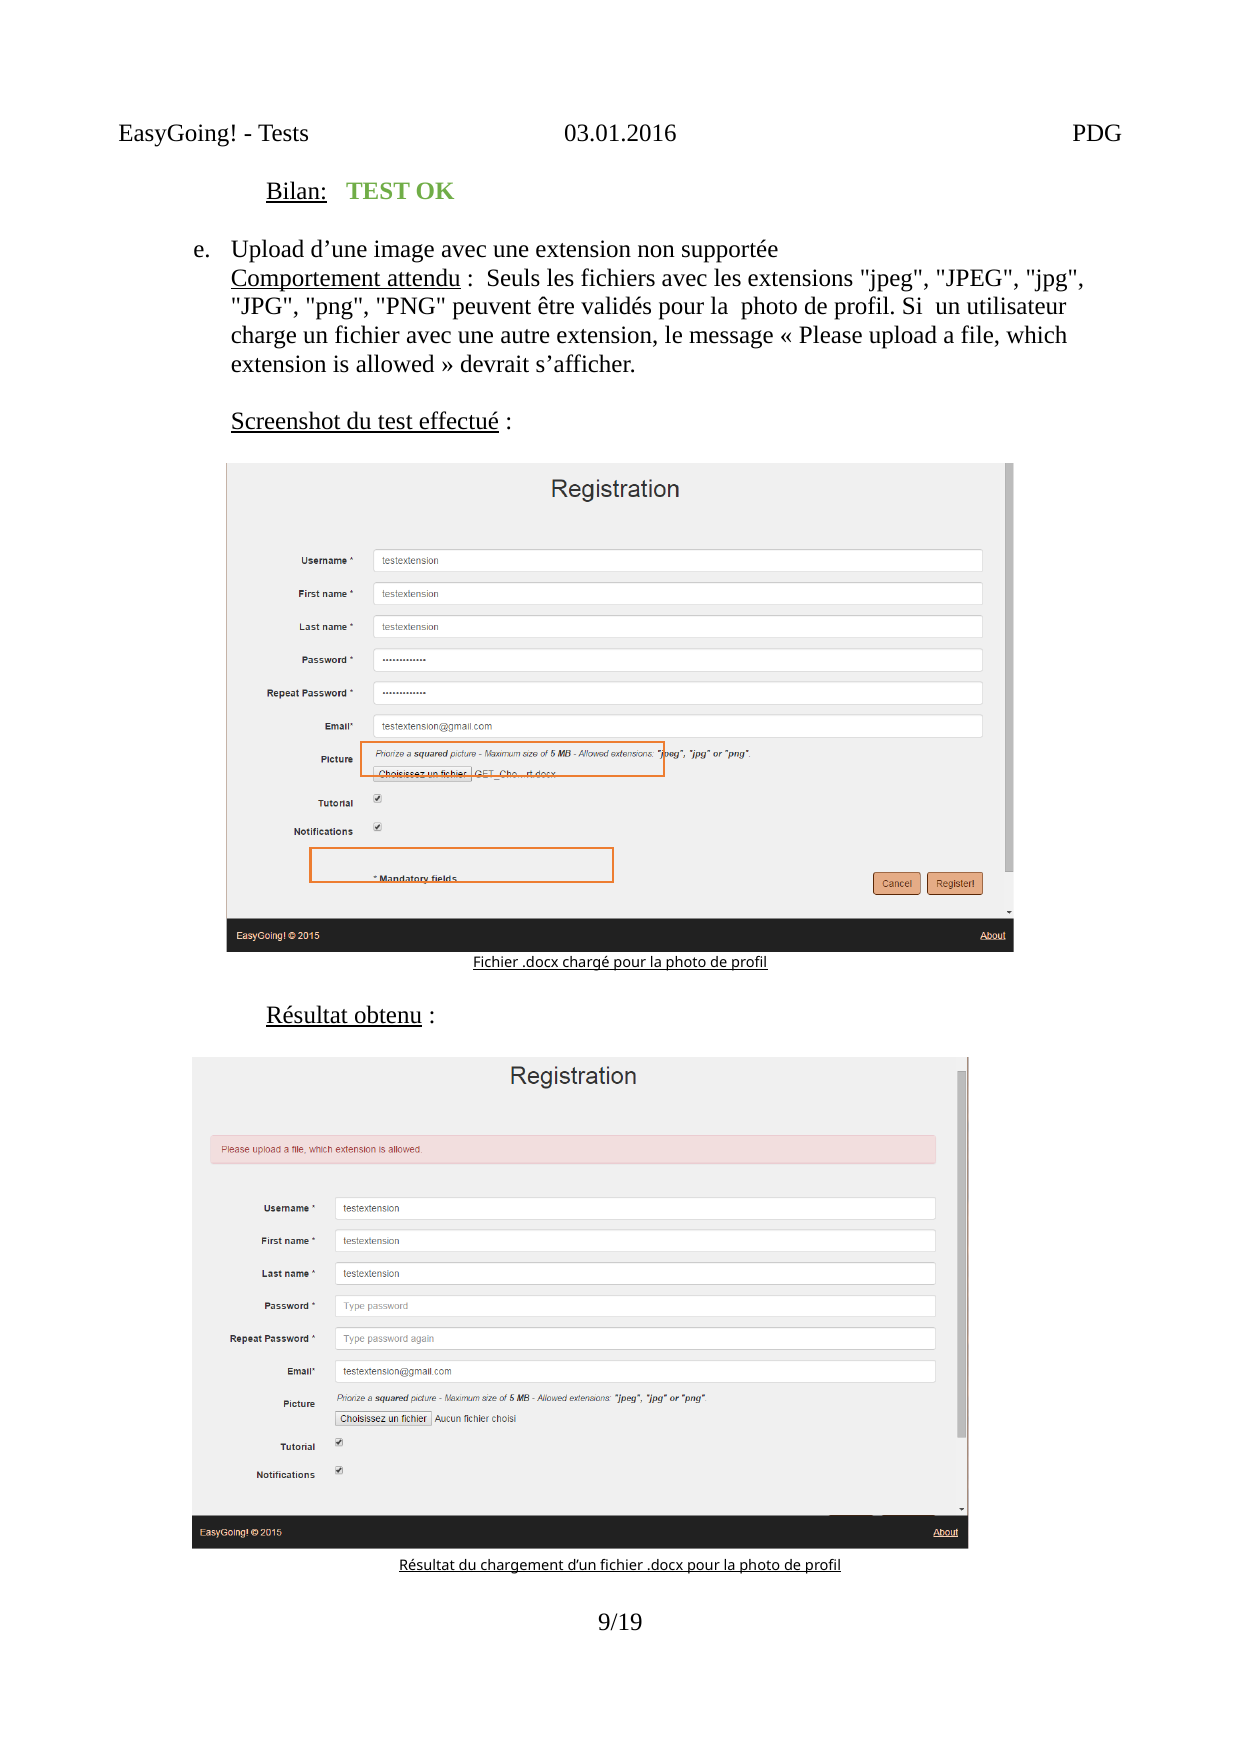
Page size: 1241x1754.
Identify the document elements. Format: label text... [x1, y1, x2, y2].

list Résultat obtenu : [118, 1000, 1122, 1029]
list Résultat du chargement d’un fichier .docx pour la photo de profil [118, 1554, 1122, 1574]
picture [226, 463, 1014, 952]
list Upload d’une image avec une extension non supportée Comportement attendu : Seuls les fichiers avec les extensions "jpeg", "JPEG", "jpg", "JPG", "png", "PNG" peuvent être validés pour la photo de profil. Si un utilisateur charge un fichier avec une autre extension, le message « Please upload a file, which extension is allowed » devrait s’afficher. Screenshot du test effectué : [193, 234, 1122, 435]
list Fichier .docx chargé pour la photo de profil [118, 952, 1122, 972]
picture [192, 1057, 969, 1549]
list Bilan: TEST OK [118, 176, 1122, 205]
